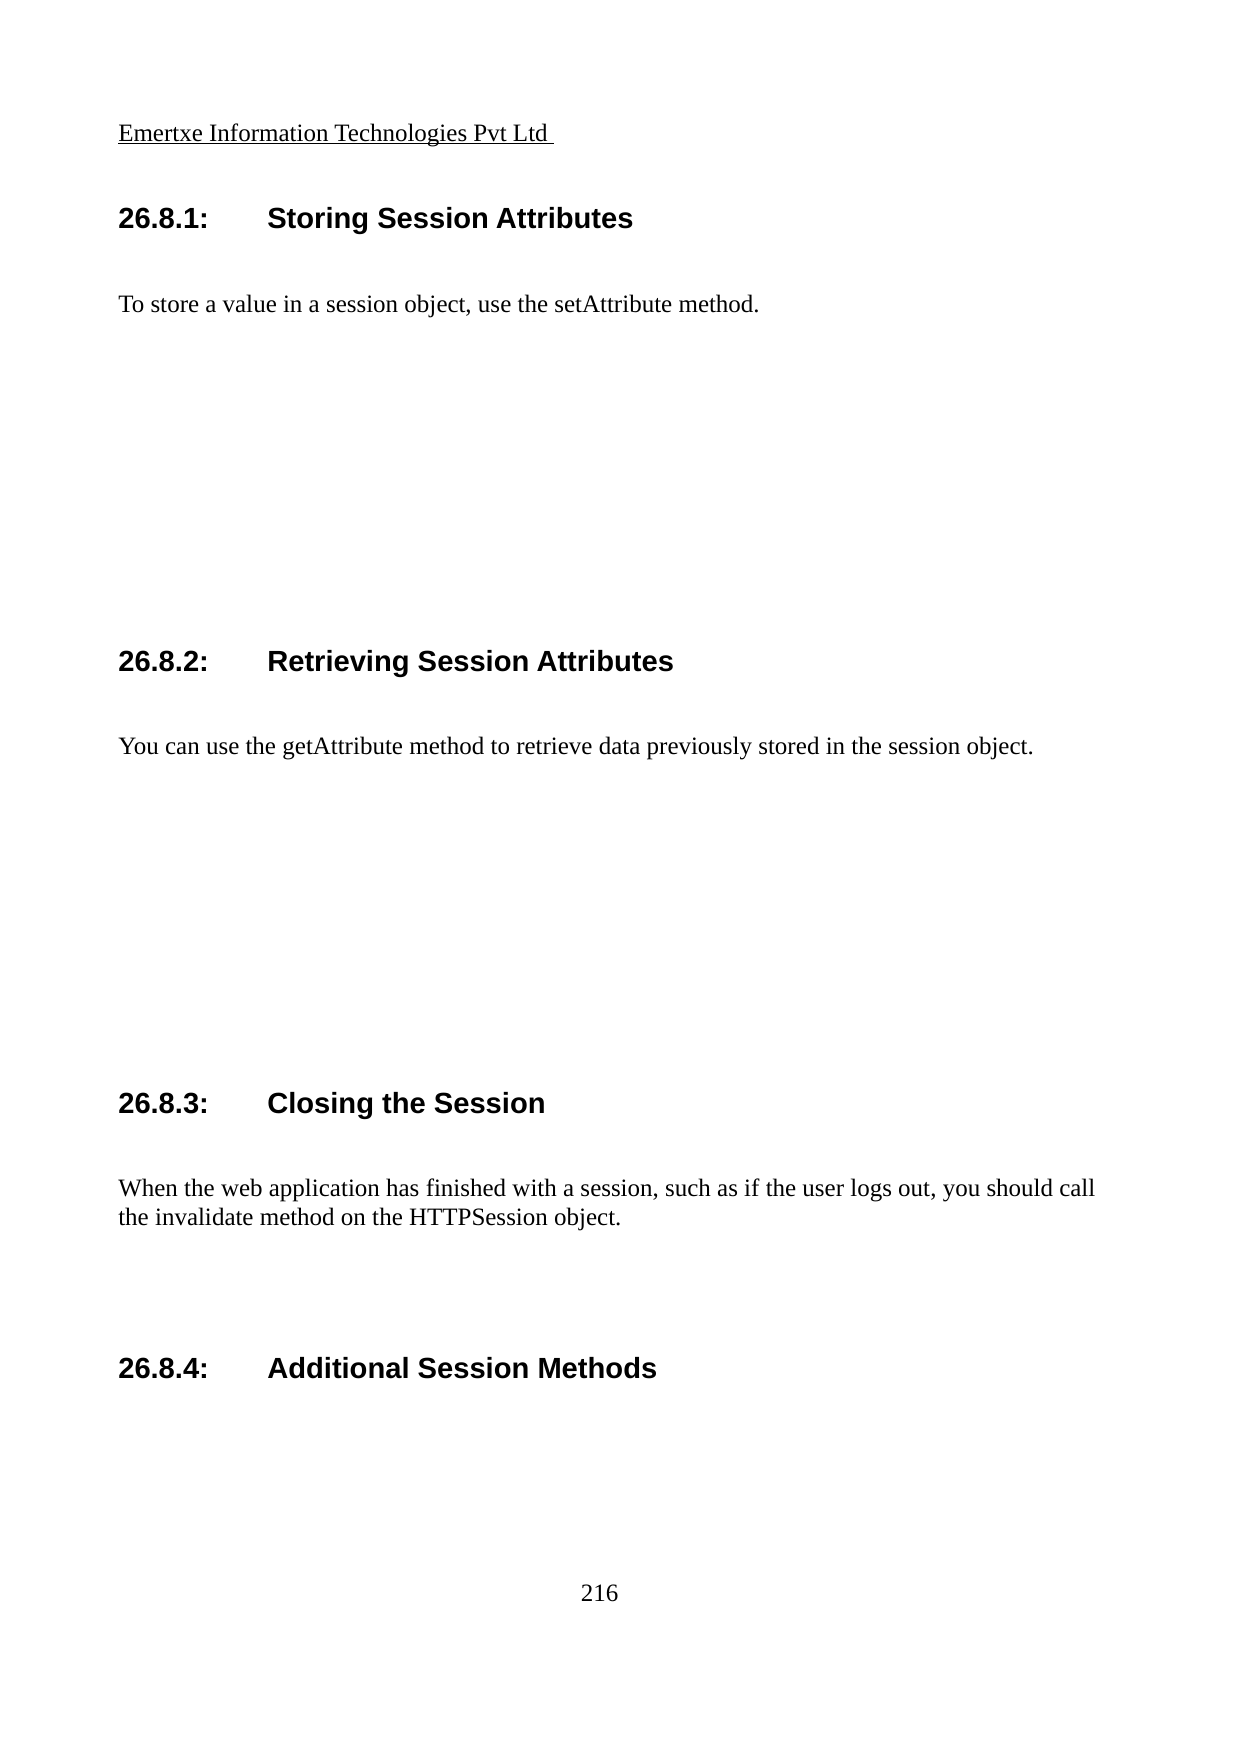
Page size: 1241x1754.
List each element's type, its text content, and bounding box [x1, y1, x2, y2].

text You can use the getAttribute method to retrieve data previously stored in the session object. [118, 731, 1122, 760]
subtitle Storing Session Attributes [118, 201, 1122, 235]
text To store a value in a session object, use the setAttribute method. [118, 289, 1122, 317]
subtitle Additional Session Methods [118, 1351, 1122, 1384]
subtitle Closing the Session [118, 1086, 1122, 1119]
text When the web application has finished with a session, such as if the user logs out, you should call the invalidate method on the HTTPSession object. [118, 1173, 1122, 1231]
subtitle Retrieving Session Attributes [118, 644, 1122, 677]
